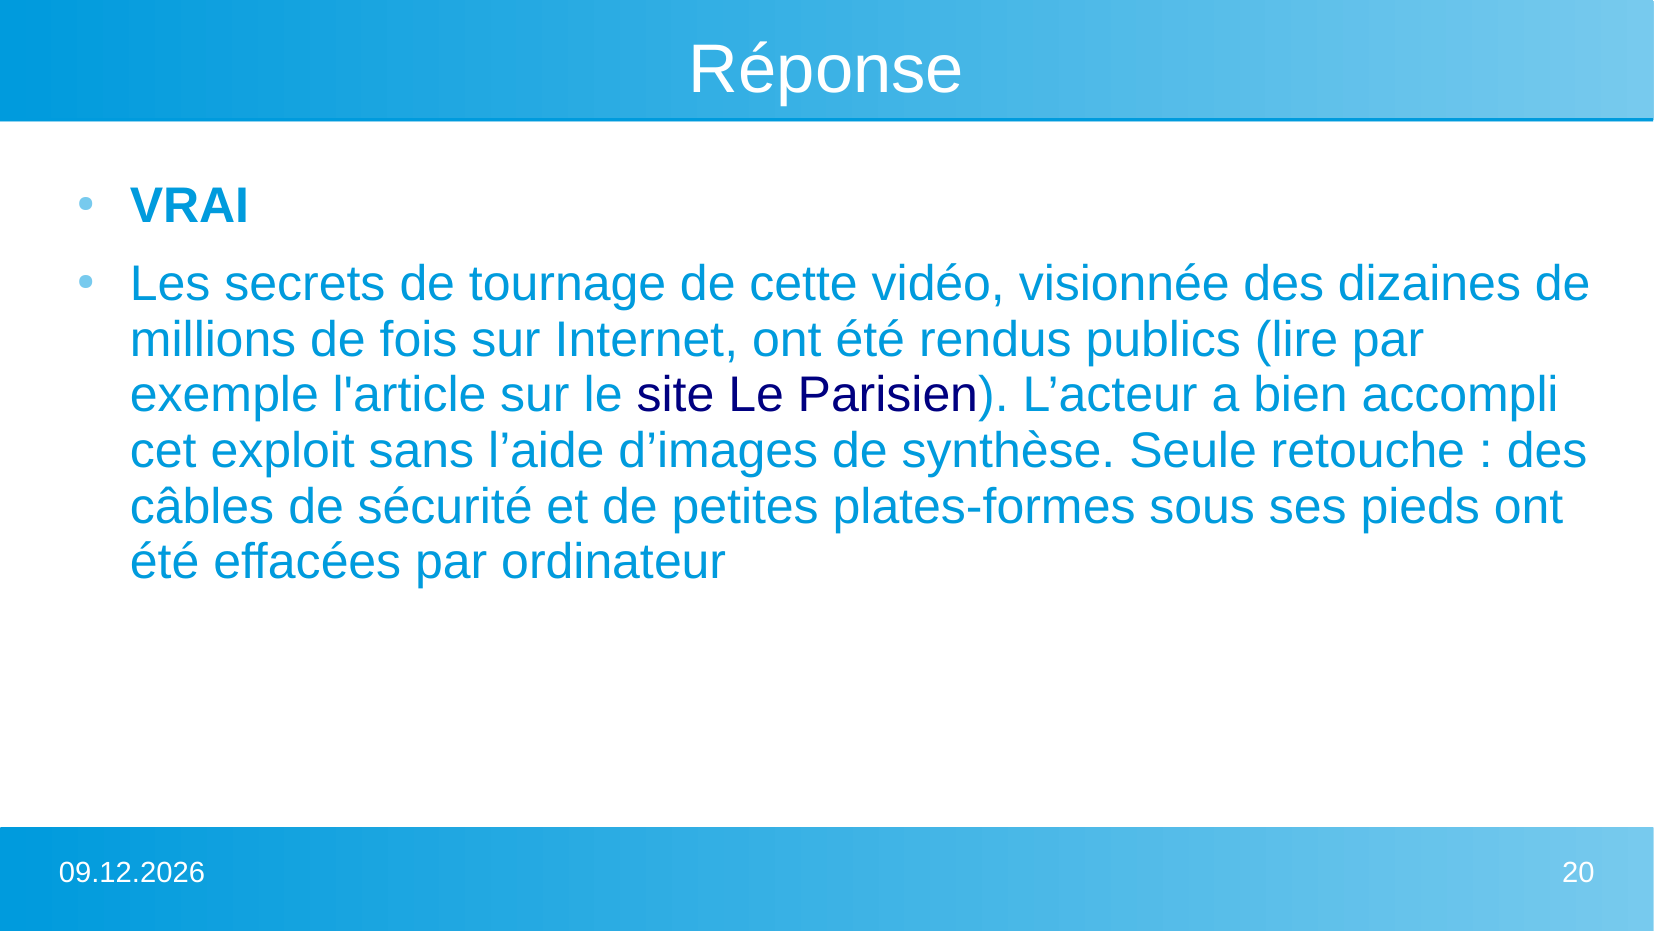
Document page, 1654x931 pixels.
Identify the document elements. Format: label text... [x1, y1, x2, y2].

title Réponse [59, 29, 1595, 108]
list VRAI Les secrets de tournage de cette vidéo, visionnée des dizaines de millions de fois sur Internet, ont été rendus publics (lire par exemple l'article sur le site Le Parisien). L’acteur a bien accompli cet exploit sans l’aide d’images de synthèse. Seule retouche : des câbles de sécurité et de petites plates-formes sous ses pieds ont été effacées par ordinateur [59, 177, 1595, 768]
